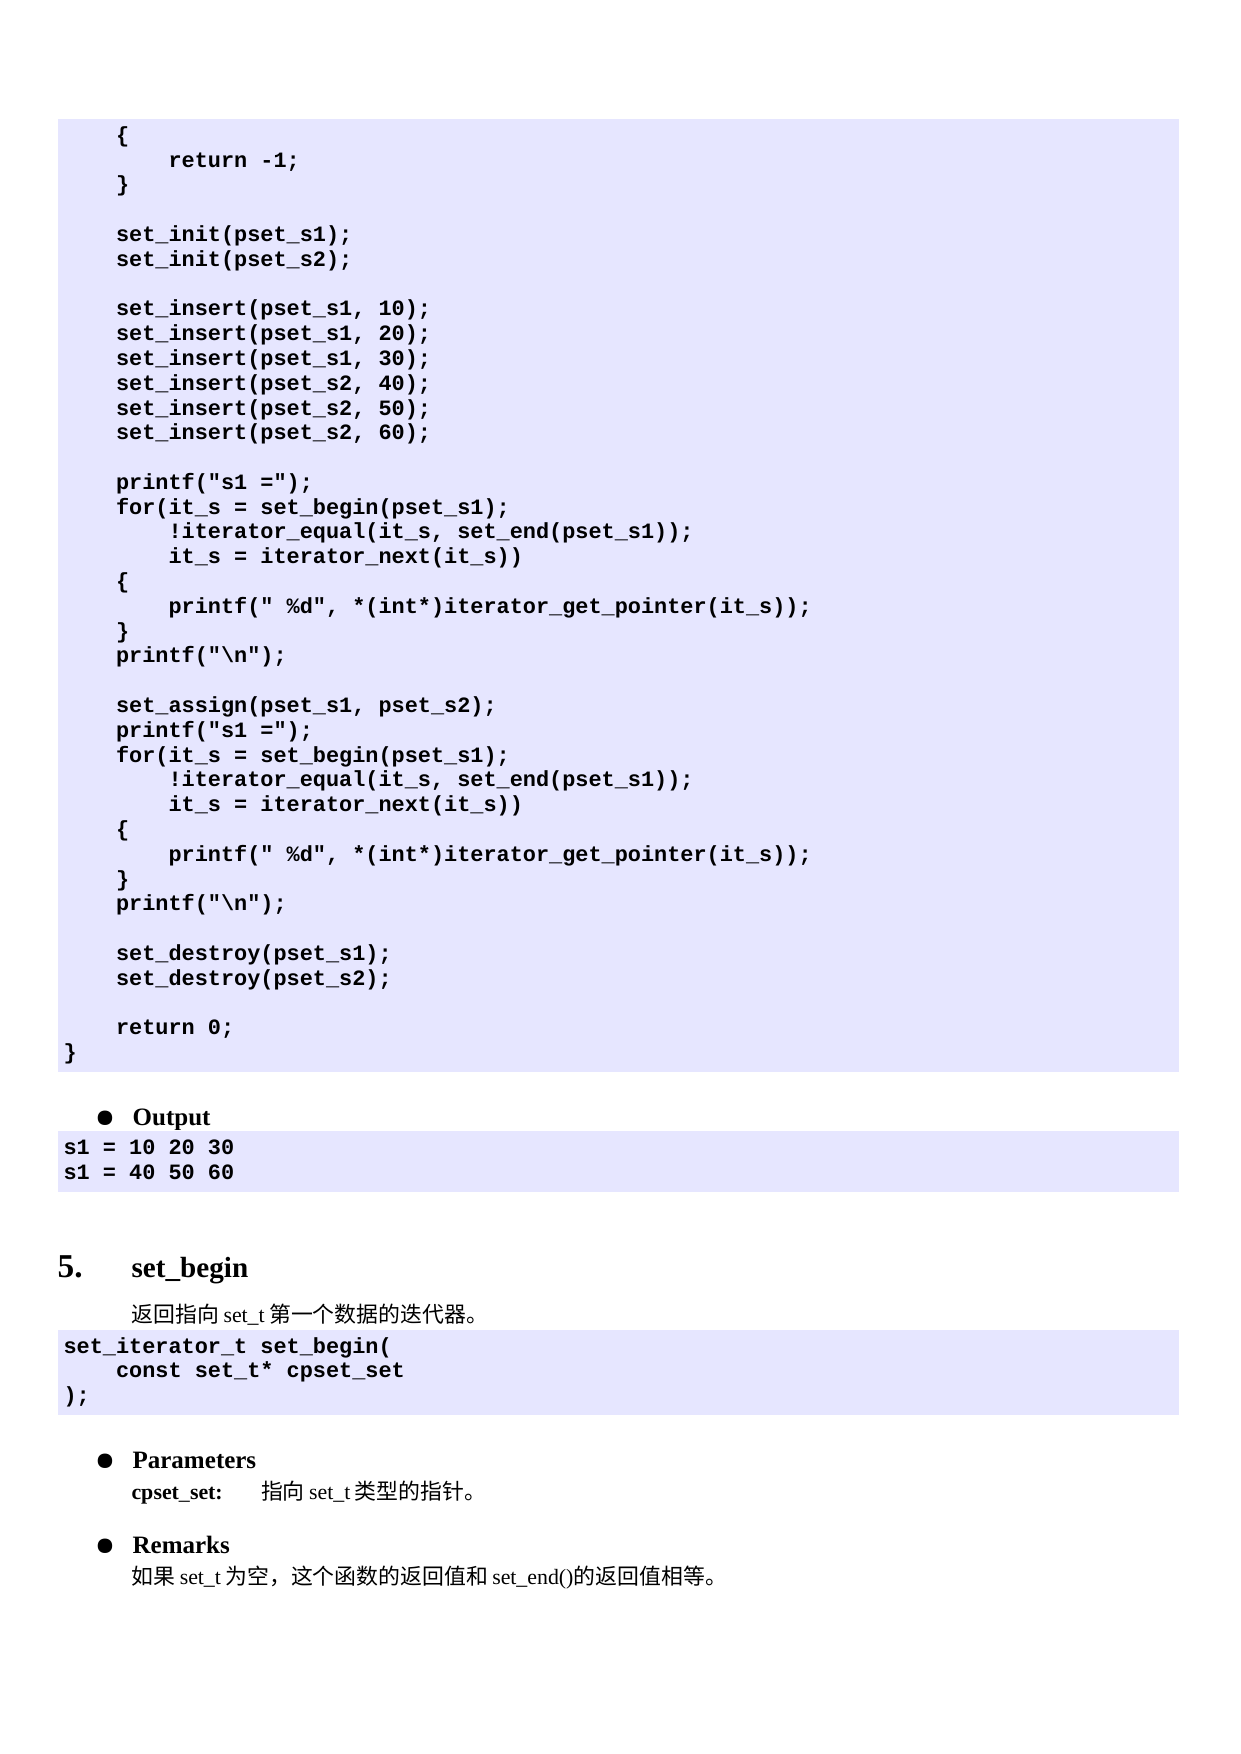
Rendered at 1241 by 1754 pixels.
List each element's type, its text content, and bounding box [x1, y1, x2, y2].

table_header set_iterator_t set_begin( const set_t* cpset_set ); [58, 1330, 1179, 1415]
text 返回指向set_t第一个数据的迭代器。 [57, 1297, 1179, 1329]
list Parameters [95, 1445, 1179, 1474]
text 如果set_t为空，这个函数的返回值和set_end()的返回值相等。 [57, 1559, 1179, 1591]
table_header { return -1; } set_init(pset_s1); set_init(pset_s2); set_insert(pset_s1, 10); set_insert(pset_s1, 20); set_insert(pset_s1, 30); set_insert(pset_s2, 40); set_insert(pset_s2, 50); set_insert(pset_s2, 60); printf("s1 ="); for(it_s = set_begin(pset_s1); !iterator_equal(it_s, set_end(pset_s1)); it_s = iterator_next(it_s)) { printf(" %d", *(int*)iterator_get_pointer(it_s)); } printf("\n"); set_assign(pset_s1, pset_s2); printf("s1 ="); for(it_s = set_begin(pset_s1); !iterator_equal(it_s, set_end(pset_s1)); it_s = iterator_next(it_s)) { printf(" %d", *(int*)iterator_get_pointer(it_s)); } printf("\n"); set_destroy(pset_s1); set_destroy(pset_s2); return 0; } [58, 119, 1179, 1072]
table_header s1 = 10 20 30 s1 = 40 50 60 [58, 1131, 1179, 1192]
subtitle set_begin [57, 1246, 1179, 1285]
text cpset_set: 指向set_t类型的指针。 [57, 1474, 1179, 1505]
list Remarks [95, 1531, 1179, 1559]
list Output [95, 1102, 1179, 1130]
